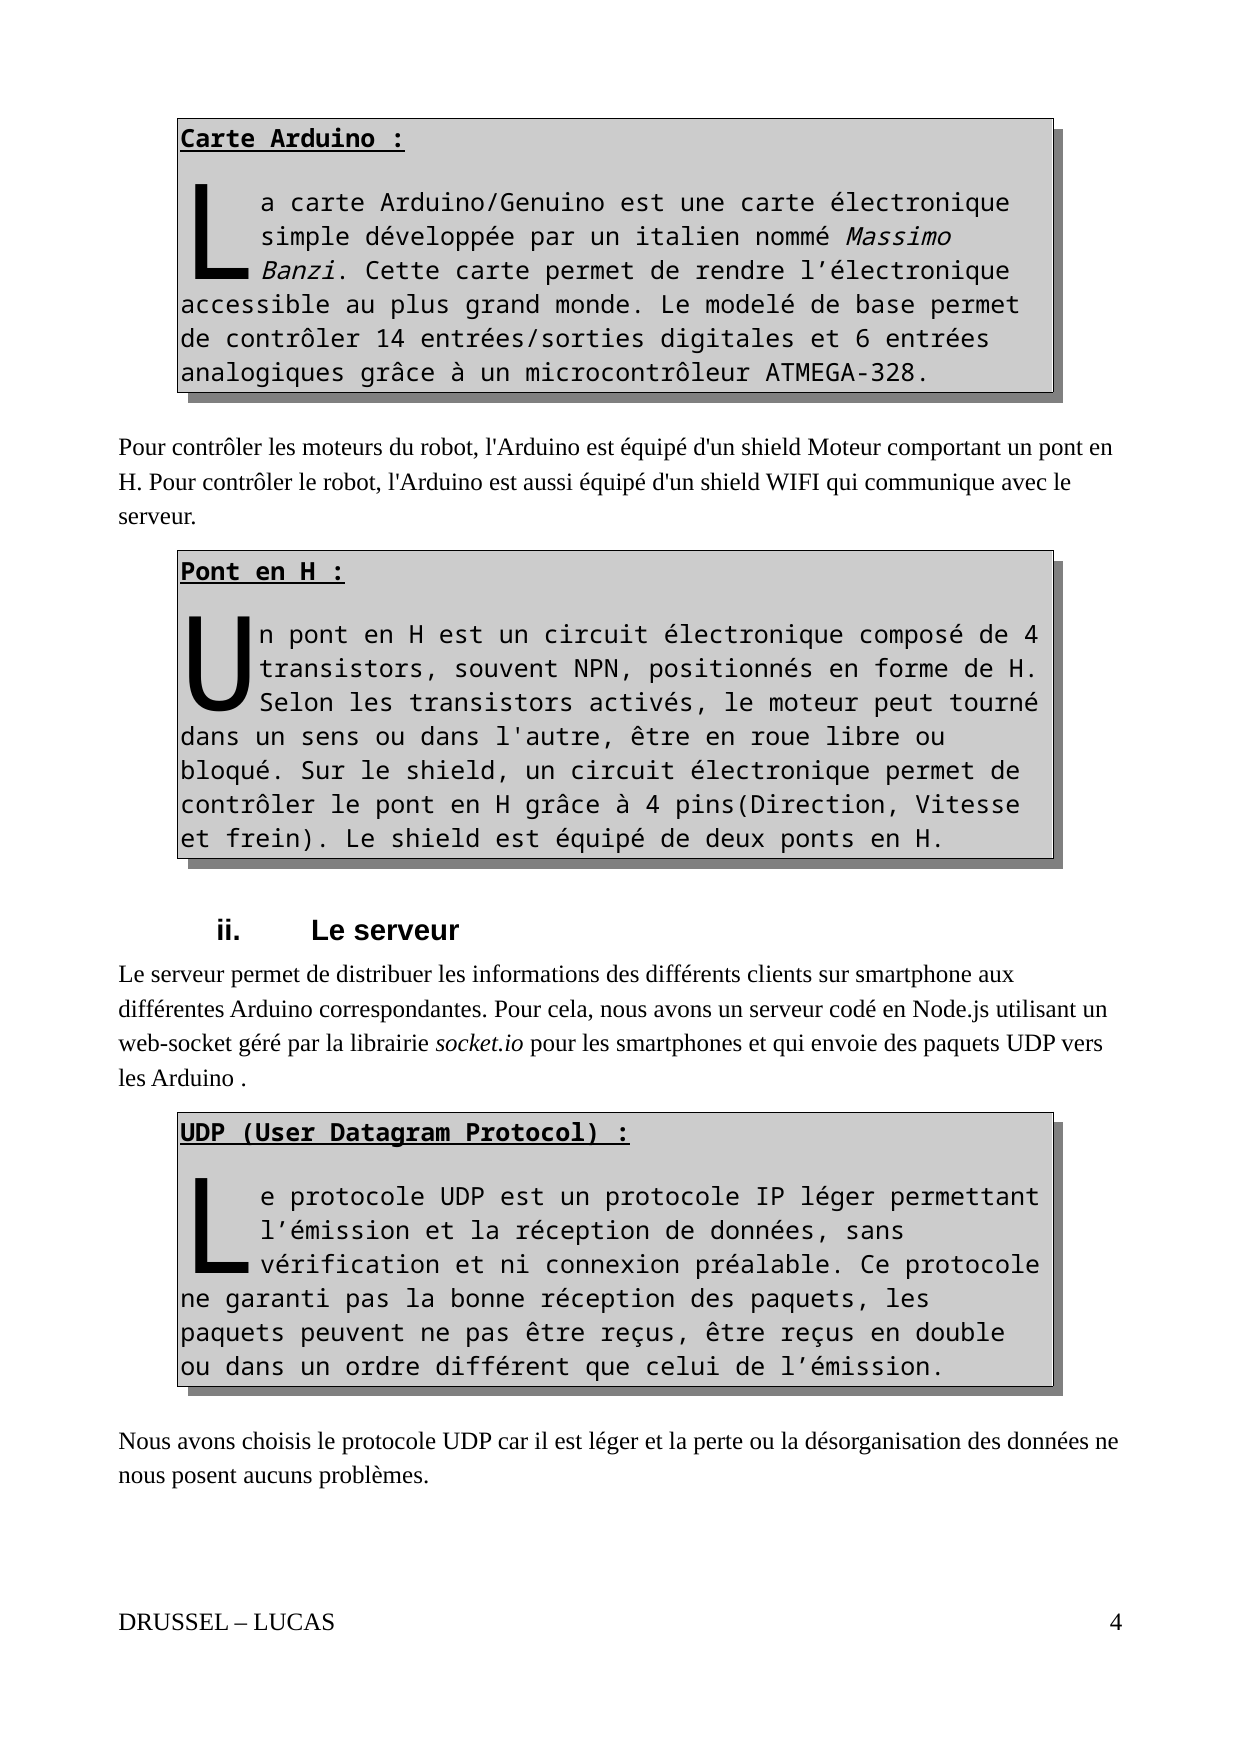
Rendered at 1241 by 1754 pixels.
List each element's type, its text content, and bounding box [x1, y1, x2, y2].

text Le protocole UDP est un protocole IP léger permettant l’émission et la réception de données, sans vérification et ni connexion préalable. Ce protocole ne garanti pas la bonne réception des paquets, les paquets peuvent ne pas être reçus, être reçus en double ou dans un ordre différent que celui de l’émission. [178, 1175, 1052, 1386]
text Un pont en H est un circuit électronique composé de 4 transistors, souvent NPN, positionnés en forme de H. Selon les transistors activés, le moteur peut tourné dans un sens ou dans l'autre, être en roue libre ou bloqué. Sur le shield, un circuit électronique permet de contrôler le pont en H grâce à 4 pins(Direction, Vitesse et frein). Le shield est équipé de deux ponts en H. [178, 614, 1052, 858]
subtitle Le serveur [163, 913, 1122, 947]
text Le serveur permet de distribuer les informations des différents clients sur smartphone aux différentes Arduino correspondantes. Pour cela, nous avons un serveur codé en Node.js utilisant un web-socket géré par la librairie socket.io pour les smartphones et qui envoie des paquets UDP vers les Arduino . [118, 959, 1122, 1091]
text UDP (User Datagram Protocol) : [178, 1113, 1052, 1149]
text Pour contrôler les moteurs du robot, l'Arduino est équipé d'un shield Moteur comportant un pont en H. Pour contrôler le robot, l'Arduino est aussi équipé d'un shield WIFI qui communique avec le serveur. [118, 432, 1122, 530]
text Carte Arduino : [178, 119, 1052, 155]
text Nous avons choisis le protocole UDP car il est léger et la perte ou la désorganisation des données ne nous posent aucuns problèmes. [118, 1426, 1122, 1489]
text Pont en H : [178, 551, 1052, 587]
text La carte Arduino/Genuino est une carte électronique simple développée par un italien nommé Massimo Banzi. Cette carte permet de rendre l’électronique accessible au plus grand monde. Le modelé de base permet de contrôler 14 entrées/sorties digitales et 6 entrées analogiques grâce à un microcontrôleur ATMEGA-328. [178, 182, 1052, 392]
